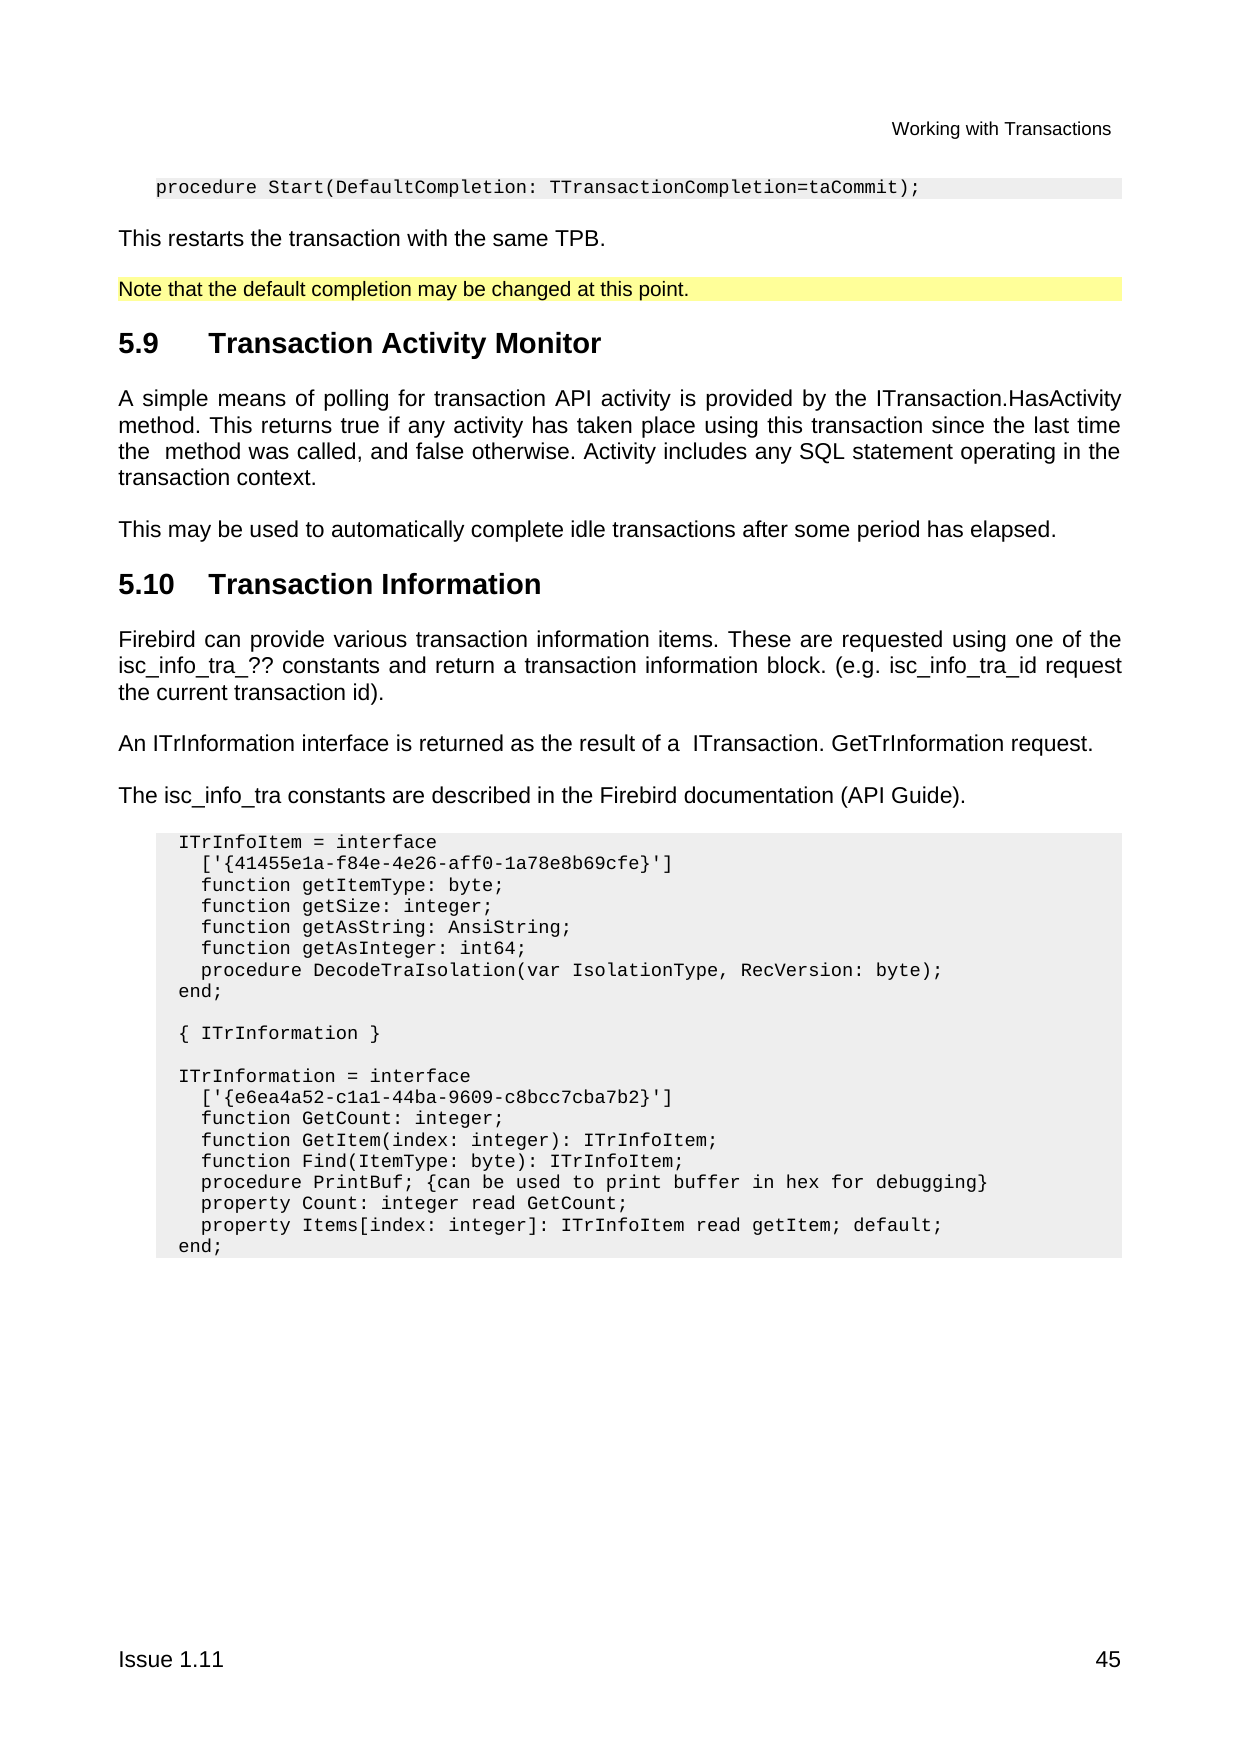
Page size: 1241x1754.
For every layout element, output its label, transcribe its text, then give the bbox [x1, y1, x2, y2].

text function getAsInteger: int64; [156, 939, 1122, 960]
text procedure DecodeTraIsolation(var IsolationType, RecVersion: byte); [156, 960, 1122, 982]
text This restarts the transaction with the same TPB. [118, 225, 1122, 251]
text end; [156, 982, 1122, 1003]
text function getSize: integer; [156, 897, 1122, 918]
text An ITrInformation interface is returned as the result of a ITransaction. GetTrInformation request. [118, 730, 1122, 757]
text ['{41455e1a-f84e-4e26-aff0-1a78e8b69cfe}'] [156, 854, 1122, 875]
text property Items[index: integer]: ITrInfoItem read getItem; default; [156, 1215, 1122, 1237]
subtitle Transaction Information [118, 567, 1122, 601]
text This may be used to automatically complete idle transactions after some period has elapsed. [118, 516, 1122, 542]
text { ITrInformation } [156, 1024, 1122, 1045]
text function getAsString: AnsiString; [156, 918, 1122, 939]
text function getItemType: byte; [156, 875, 1122, 897]
text ITrInformation = interface [156, 1067, 1122, 1088]
text end; [156, 1237, 1122, 1258]
text The isc_info_tra constants are described in the Firebird documentation (API Guide). [118, 782, 1122, 808]
text A simple means of polling for transaction API activity is provided by the ITransaction.HasActivity method. This returns true if any activity has taken place using this transaction since the last time the method was called, and false otherwise. Activity includes any SQL statement operating in the transaction context. [118, 385, 1122, 491]
text function GetCount: integer; [156, 1109, 1122, 1130]
text Firebird can provide various transaction information items. These are requested using one of the isc_info_tra_?? constants and return a transaction information block. (e.g. isc_info_tra_id request the current transaction id). [118, 626, 1122, 705]
text ['{e6ea4a52-c1a1-44ba-9609-c8bcc7cba7b2}'] [156, 1088, 1122, 1109]
text ITrInfoItem = interface [156, 833, 1122, 854]
subtitle Transaction Activity Monitor [118, 326, 1122, 360]
text function Find(ItemType: byte): ITrInfoItem; [156, 1152, 1122, 1173]
text procedure PrintBuf; {can be used to print buffer in hex for debugging} [156, 1173, 1122, 1194]
text procedure Start(DefaultCompletion: TTransactionCompletion=taCommit); [156, 178, 1122, 199]
text function GetItem(index: integer): ITrInfoItem; [156, 1130, 1122, 1152]
text Note that the default completion may be changed at this point. [118, 277, 1122, 301]
text property Count: integer read GetCount; [156, 1194, 1122, 1215]
